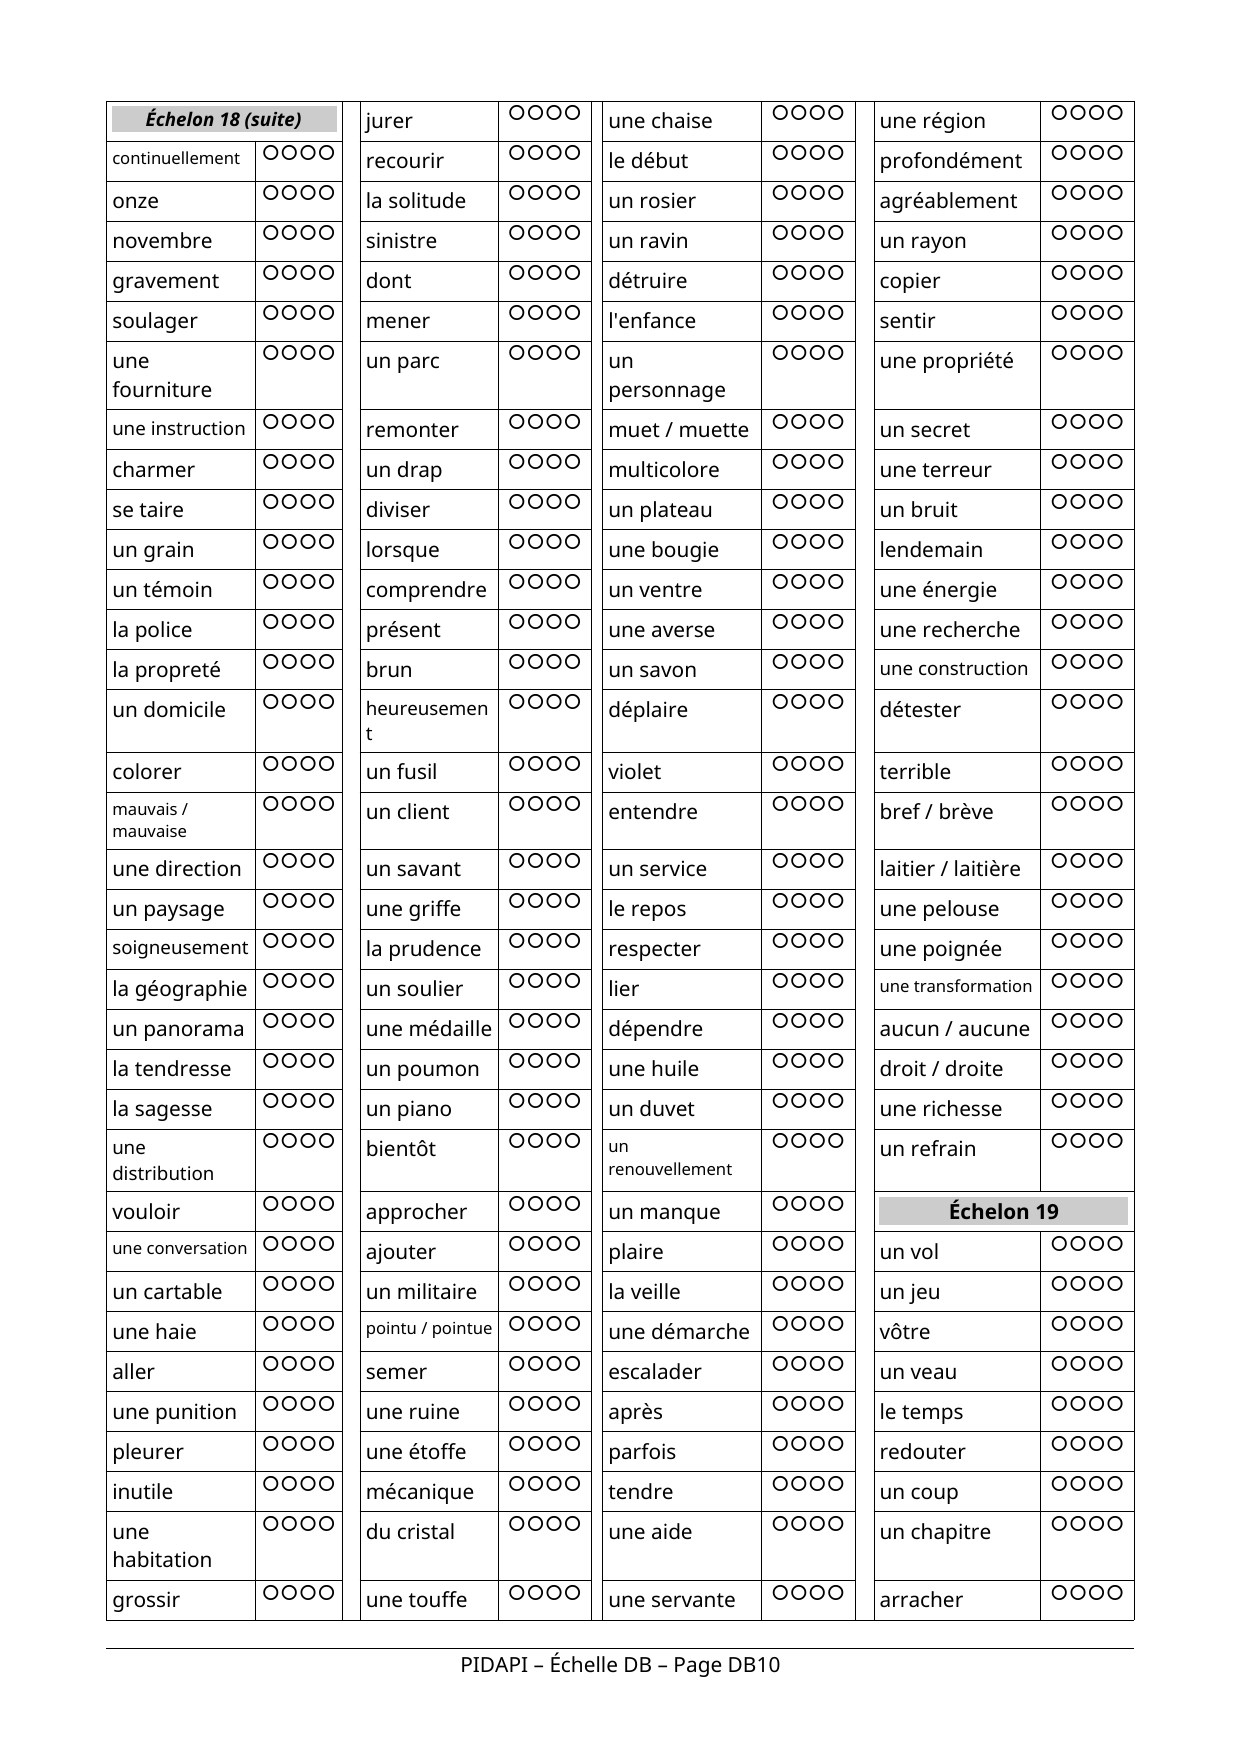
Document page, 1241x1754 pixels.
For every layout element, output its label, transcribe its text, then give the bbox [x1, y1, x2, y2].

table_cell ¡¡¡¡ [256, 753, 342, 792]
table_cell ¡¡¡¡ [499, 490, 591, 529]
table_cell comprendre [361, 570, 498, 609]
table_cell ¡¡¡¡ [762, 222, 855, 261]
table_cell ¡¡¡¡ [762, 302, 855, 341]
table_cell un veau [875, 1352, 1040, 1391]
table_cell un grain [107, 530, 255, 569]
table_cell lorsque [361, 530, 498, 569]
table_cell continuellement [107, 142, 255, 181]
table_cell ¡¡¡¡ [256, 1272, 342, 1311]
table_cell ¡¡¡¡ [499, 142, 591, 181]
table_cell ¡¡¡¡ [762, 1192, 855, 1231]
table_cell ¡¡¡¡ [762, 1312, 855, 1351]
table_cell une terreur [875, 450, 1040, 489]
table_cell sentir [875, 302, 1040, 341]
table_cell un poumon [361, 1050, 498, 1088]
table_cell ¡¡¡¡ [256, 1312, 342, 1351]
table_cell ¡¡¡¡ [499, 930, 591, 968]
table_cell redouter [875, 1432, 1040, 1471]
table_cell ¡¡¡¡ [1041, 222, 1134, 261]
table_cell ¡¡¡¡ [762, 182, 855, 221]
table_cell la prudence [361, 930, 498, 968]
table_cell une recherche [875, 610, 1040, 649]
table_cell ¡¡¡¡ [762, 753, 855, 792]
table_cell la propreté [107, 650, 255, 689]
table_cell ¡¡¡¡ [256, 530, 342, 569]
table_cell ¡¡¡¡ [762, 650, 855, 689]
table_cell ¡¡¡¡ [256, 570, 342, 609]
table_cell après [603, 1392, 761, 1431]
table_cell un manque [603, 1192, 761, 1231]
table_cell ¡¡¡¡ [1041, 410, 1134, 449]
table_cell ¡¡¡¡ [762, 890, 855, 928]
table_cell une pelouse [875, 890, 1040, 928]
table_cell ¡¡¡¡ [256, 930, 342, 968]
table_cell un drap [361, 450, 498, 489]
table_cell multicolore [603, 450, 761, 489]
table_cell un vol [875, 1232, 1040, 1271]
table_cell une direction [107, 850, 255, 888]
table_cell ¡¡¡¡ [256, 1050, 342, 1088]
table_cell mener [361, 302, 498, 341]
table_cell du cristal [361, 1512, 498, 1579]
table_cell présent [361, 610, 498, 649]
table_cell une haie [107, 1312, 255, 1351]
table_cell brun [361, 650, 498, 689]
table_cell Échelon 19 [875, 1192, 1134, 1231]
table_cell ¡¡¡¡ [1041, 182, 1134, 221]
table_cell agréablement [875, 182, 1040, 221]
table_cell ¡¡¡¡ [499, 793, 591, 848]
table_cell un jeu [875, 1272, 1040, 1311]
table_cell ¡¡¡¡ [762, 342, 855, 409]
table_cell ¡¡¡¡ [1041, 1352, 1134, 1391]
table_cell ¡¡¡¡ [762, 450, 855, 489]
table_cell un ventre [603, 570, 761, 609]
table_cell ¡¡¡¡ [1041, 262, 1134, 301]
table_cell ¡¡¡¡ [499, 1432, 591, 1471]
table_cell ¡¡¡¡ [256, 1192, 342, 1231]
table_cell ¡¡¡¡ [256, 1352, 342, 1391]
table_cell profondément [875, 142, 1040, 181]
table_cell ¡¡¡¡ [256, 142, 342, 181]
table_cell un chapitre [875, 1512, 1040, 1579]
table_cell ¡¡¡¡ [499, 570, 591, 609]
table_cell ¡¡¡¡ [1041, 650, 1134, 689]
table_cell pointu / pointue [361, 1312, 498, 1351]
table_cell une étoffe [361, 1432, 498, 1471]
table_cell ¡¡¡¡ [256, 1090, 342, 1128]
table_cell mauvais / mauvaise [107, 793, 255, 848]
table_cell recourir [361, 142, 498, 181]
table_cell la veille [603, 1272, 761, 1311]
table_cell détester [875, 690, 1040, 752]
table_cell l'enfance [603, 302, 761, 341]
table_cell une transformation [875, 970, 1040, 1008]
table_cell entendre [603, 793, 761, 848]
table_cell une démarche [603, 1312, 761, 1351]
table_header Échelon 18 (suite) [107, 102, 342, 141]
table_cell un service [603, 850, 761, 888]
table_cell inutile [107, 1472, 255, 1511]
table_cell bientôt [361, 1130, 498, 1191]
table_cell ¡¡¡¡ [762, 610, 855, 649]
table_cell ¡¡¡¡ [499, 1272, 591, 1311]
table_cell ¡¡¡¡ [762, 1272, 855, 1311]
table_header une région [875, 102, 1040, 141]
table_cell ¡¡¡¡ [1041, 690, 1134, 752]
table_cell ¡¡¡¡ [762, 1472, 855, 1511]
table_cell ¡¡¡¡ [1041, 1232, 1134, 1271]
table_cell ¡¡¡¡ [256, 1232, 342, 1271]
table_cell ¡¡¡¡ [256, 850, 342, 888]
table_cell onze [107, 182, 255, 221]
table_cell un personnage [603, 342, 761, 409]
table_cell une conversation [107, 1232, 255, 1271]
table_cell une huile [603, 1050, 761, 1088]
table_cell ¡¡¡¡ [256, 450, 342, 489]
table_cell ¡¡¡¡ [762, 1512, 855, 1579]
table_cell ¡¡¡¡ [1041, 1130, 1134, 1191]
table_cell ¡¡¡¡ [256, 793, 342, 848]
table_cell terrible [875, 753, 1040, 792]
table_cell ¡¡¡¡ [499, 1392, 591, 1431]
table_cell une médaille [361, 1010, 498, 1048]
table_header [343, 102, 360, 1619]
table_cell laitier / laitière [875, 850, 1040, 888]
table_cell ¡¡¡¡ [256, 410, 342, 449]
table_cell ¡¡¡¡ [256, 490, 342, 529]
table_cell lier [603, 970, 761, 1008]
table_cell ¡¡¡¡ [499, 1472, 591, 1511]
table_cell ¡¡¡¡ [762, 1392, 855, 1431]
table_cell se taire [107, 490, 255, 529]
table_cell un renouvellement [603, 1130, 761, 1191]
table_cell arracher [875, 1581, 1040, 1619]
table_cell la police [107, 610, 255, 649]
table_cell ¡¡¡¡ [762, 1050, 855, 1088]
table_cell un rayon [875, 222, 1040, 261]
table_cell ¡¡¡¡ [1041, 850, 1134, 888]
table_cell gravement [107, 262, 255, 301]
table_cell ¡¡¡¡ [499, 1130, 591, 1191]
table_cell ¡¡¡¡ [762, 793, 855, 848]
table_cell ajouter [361, 1232, 498, 1271]
table_cell diviser [361, 490, 498, 529]
table_cell ¡¡¡¡ [1041, 890, 1134, 928]
table_cell bref / brève [875, 793, 1040, 848]
table_cell ¡¡¡¡ [762, 262, 855, 301]
table_cell ¡¡¡¡ [256, 1512, 342, 1579]
table_cell respecter [603, 930, 761, 968]
table_cell la tendresse [107, 1050, 255, 1088]
table_cell ¡¡¡¡ [1041, 302, 1134, 341]
table_cell ¡¡¡¡ [762, 1432, 855, 1471]
table_cell vôtre [875, 1312, 1040, 1351]
table_cell une distribution [107, 1130, 255, 1191]
table_cell un secret [875, 410, 1040, 449]
table_cell grossir [107, 1581, 255, 1619]
table_cell ¡¡¡¡ [1041, 793, 1134, 848]
table_cell ¡¡¡¡ [1041, 342, 1134, 409]
table_cell aller [107, 1352, 255, 1391]
table_cell ¡¡¡¡ [1041, 1050, 1134, 1088]
table_cell ¡¡¡¡ [499, 1352, 591, 1391]
table_cell mécanique [361, 1472, 498, 1511]
table_cell ¡¡¡¡ [1041, 930, 1134, 968]
table_cell ¡¡¡¡ [256, 890, 342, 928]
table_cell sinistre [361, 222, 498, 261]
table_cell escalader [603, 1352, 761, 1391]
table_cell ¡¡¡¡ [256, 1392, 342, 1431]
table_cell ¡¡¡¡ [762, 1130, 855, 1191]
table_cell une poignée [875, 930, 1040, 968]
table_cell ¡¡¡¡ [1041, 610, 1134, 649]
table_cell ¡¡¡¡ [499, 650, 591, 689]
table_cell soulager [107, 302, 255, 341]
table_cell ¡¡¡¡ [762, 570, 855, 609]
table_cell un savon [603, 650, 761, 689]
table_cell un domicile [107, 690, 255, 752]
table_header jurer [361, 102, 498, 141]
table_cell ¡¡¡¡ [256, 650, 342, 689]
table_cell ¡¡¡¡ [499, 690, 591, 752]
table_cell ¡¡¡¡ [1041, 450, 1134, 489]
table_cell ¡¡¡¡ [499, 1581, 591, 1619]
table_cell pleurer [107, 1432, 255, 1471]
table_cell un témoin [107, 570, 255, 609]
table_cell ¡¡¡¡ [1041, 970, 1134, 1008]
table_cell violet [603, 753, 761, 792]
table_cell ¡¡¡¡ [499, 262, 591, 301]
table_cell dont [361, 262, 498, 301]
table_cell plaire [603, 1232, 761, 1271]
table_cell ¡¡¡¡ [762, 970, 855, 1008]
table_cell la solitude [361, 182, 498, 221]
table_cell ¡¡¡¡ [1041, 530, 1134, 569]
table_cell ¡¡¡¡ [256, 1432, 342, 1471]
table_cell une instruction [107, 410, 255, 449]
table_cell ¡¡¡¡ [499, 302, 591, 341]
table_cell ¡¡¡¡ [762, 490, 855, 529]
table_cell ¡¡¡¡ [499, 1090, 591, 1128]
table_cell ¡¡¡¡ [256, 182, 342, 221]
table_cell ¡¡¡¡ [256, 610, 342, 649]
table_cell lendemain [875, 530, 1040, 569]
table_cell un savant [361, 850, 498, 888]
table_cell vouloir [107, 1192, 255, 1231]
table_cell muet / muette [603, 410, 761, 449]
table_cell ¡¡¡¡ [499, 530, 591, 569]
table_cell ¡¡¡¡ [256, 222, 342, 261]
table_cell la sagesse [107, 1090, 255, 1128]
table_cell remonter [361, 410, 498, 449]
table_cell une habitation [107, 1512, 255, 1579]
table_cell tendre [603, 1472, 761, 1511]
table_cell une bougie [603, 530, 761, 569]
table_cell un fusil [361, 753, 498, 792]
table_cell un soulier [361, 970, 498, 1008]
table_cell ¡¡¡¡ [256, 1010, 342, 1048]
table_cell ¡¡¡¡ [256, 1130, 342, 1191]
table_cell ¡¡¡¡ [762, 690, 855, 752]
table_cell ¡¡¡¡ [762, 530, 855, 569]
table_cell la géographie [107, 970, 255, 1008]
table_cell parfois [603, 1432, 761, 1471]
table_cell ¡¡¡¡ [499, 450, 591, 489]
table_cell le début [603, 142, 761, 181]
table_cell ¡¡¡¡ [499, 1050, 591, 1088]
table_cell ¡¡¡¡ [1041, 1392, 1134, 1431]
table_cell un coup [875, 1472, 1040, 1511]
table_cell une ruine [361, 1392, 498, 1431]
table_cell novembre [107, 222, 255, 261]
table_header ¡¡¡¡ [499, 102, 591, 141]
table_cell ¡¡¡¡ [256, 970, 342, 1008]
table_cell ¡¡¡¡ [762, 1352, 855, 1391]
table_cell ¡¡¡¡ [499, 753, 591, 792]
table_cell ¡¡¡¡ [1041, 1581, 1134, 1619]
table_cell un cartable [107, 1272, 255, 1311]
table_header [856, 102, 874, 1619]
table_cell ¡¡¡¡ [762, 1581, 855, 1619]
table_cell une averse [603, 610, 761, 649]
table_cell ¡¡¡¡ [256, 302, 342, 341]
table_cell ¡¡¡¡ [762, 142, 855, 181]
table_cell ¡¡¡¡ [1041, 1432, 1134, 1471]
table_cell heureusement [361, 690, 498, 752]
table_cell détruire [603, 262, 761, 301]
table_cell ¡¡¡¡ [499, 850, 591, 888]
table_cell un refrain [875, 1130, 1040, 1191]
table_cell copier [875, 262, 1040, 301]
table_cell ¡¡¡¡ [499, 970, 591, 1008]
table_cell ¡¡¡¡ [499, 1312, 591, 1351]
table_cell aucun / aucune [875, 1010, 1040, 1048]
table_cell ¡¡¡¡ [256, 1472, 342, 1511]
table_cell approcher [361, 1192, 498, 1231]
table_cell une touffe [361, 1581, 498, 1619]
table_cell ¡¡¡¡ [762, 850, 855, 888]
table_cell un plateau [603, 490, 761, 529]
table_cell un parc [361, 342, 498, 409]
table_cell ¡¡¡¡ [1041, 753, 1134, 792]
table_cell une richesse [875, 1090, 1040, 1128]
table_cell ¡¡¡¡ [1041, 142, 1134, 181]
table_cell ¡¡¡¡ [256, 690, 342, 752]
table_header ¡¡¡¡ [1041, 102, 1134, 141]
table_cell ¡¡¡¡ [762, 410, 855, 449]
table_cell ¡¡¡¡ [1041, 1010, 1134, 1048]
table_cell ¡¡¡¡ [762, 1010, 855, 1048]
table_cell ¡¡¡¡ [499, 410, 591, 449]
table_cell ¡¡¡¡ [1041, 1090, 1134, 1128]
table_cell ¡¡¡¡ [256, 1581, 342, 1619]
table_cell un rosier [603, 182, 761, 221]
table_cell semer [361, 1352, 498, 1391]
table_cell ¡¡¡¡ [256, 342, 342, 409]
table_cell ¡¡¡¡ [1041, 1472, 1134, 1511]
table_cell ¡¡¡¡ [499, 1010, 591, 1048]
table_cell une servante [603, 1581, 761, 1619]
table_cell une énergie [875, 570, 1040, 609]
table_cell un piano [361, 1090, 498, 1128]
table_cell une griffe [361, 890, 498, 928]
table_cell ¡¡¡¡ [1041, 570, 1134, 609]
table_cell charmer [107, 450, 255, 489]
table_header [592, 102, 602, 1619]
table_cell un paysage [107, 890, 255, 928]
table_cell soigneusement [107, 930, 255, 968]
table_cell ¡¡¡¡ [762, 930, 855, 968]
table_cell ¡¡¡¡ [1041, 1272, 1134, 1311]
table_cell ¡¡¡¡ [499, 182, 591, 221]
table_cell ¡¡¡¡ [499, 890, 591, 928]
table_header ¡¡¡¡ [762, 102, 855, 141]
table_cell ¡¡¡¡ [499, 342, 591, 409]
table_cell ¡¡¡¡ [762, 1232, 855, 1271]
table_cell ¡¡¡¡ [499, 1512, 591, 1579]
table_cell une propriété [875, 342, 1040, 409]
table_cell une construction [875, 650, 1040, 689]
table_cell ¡¡¡¡ [1041, 1512, 1134, 1579]
table_cell le repos [603, 890, 761, 928]
table_cell un duvet [603, 1090, 761, 1128]
table_header une chaise [603, 102, 761, 141]
table_cell dépendre [603, 1010, 761, 1048]
table_cell ¡¡¡¡ [256, 262, 342, 301]
table_cell ¡¡¡¡ [1041, 1312, 1134, 1351]
table_cell déplaire [603, 690, 761, 752]
table_cell un bruit [875, 490, 1040, 529]
table_cell un militaire [361, 1272, 498, 1311]
table_cell ¡¡¡¡ [499, 1192, 591, 1231]
table_cell ¡¡¡¡ [499, 1232, 591, 1271]
table_cell ¡¡¡¡ [499, 610, 591, 649]
table_cell ¡¡¡¡ [1041, 490, 1134, 529]
table_cell ¡¡¡¡ [499, 222, 591, 261]
table_cell une punition [107, 1392, 255, 1431]
table_cell un client [361, 793, 498, 848]
table_cell le temps [875, 1392, 1040, 1431]
table_cell une fourniture [107, 342, 255, 409]
table_cell un panorama [107, 1010, 255, 1048]
table_cell ¡¡¡¡ [762, 1090, 855, 1128]
table_cell droit / droite [875, 1050, 1040, 1088]
table_cell un ravin [603, 222, 761, 261]
table_cell une aide [603, 1512, 761, 1579]
table_cell colorer [107, 753, 255, 792]
